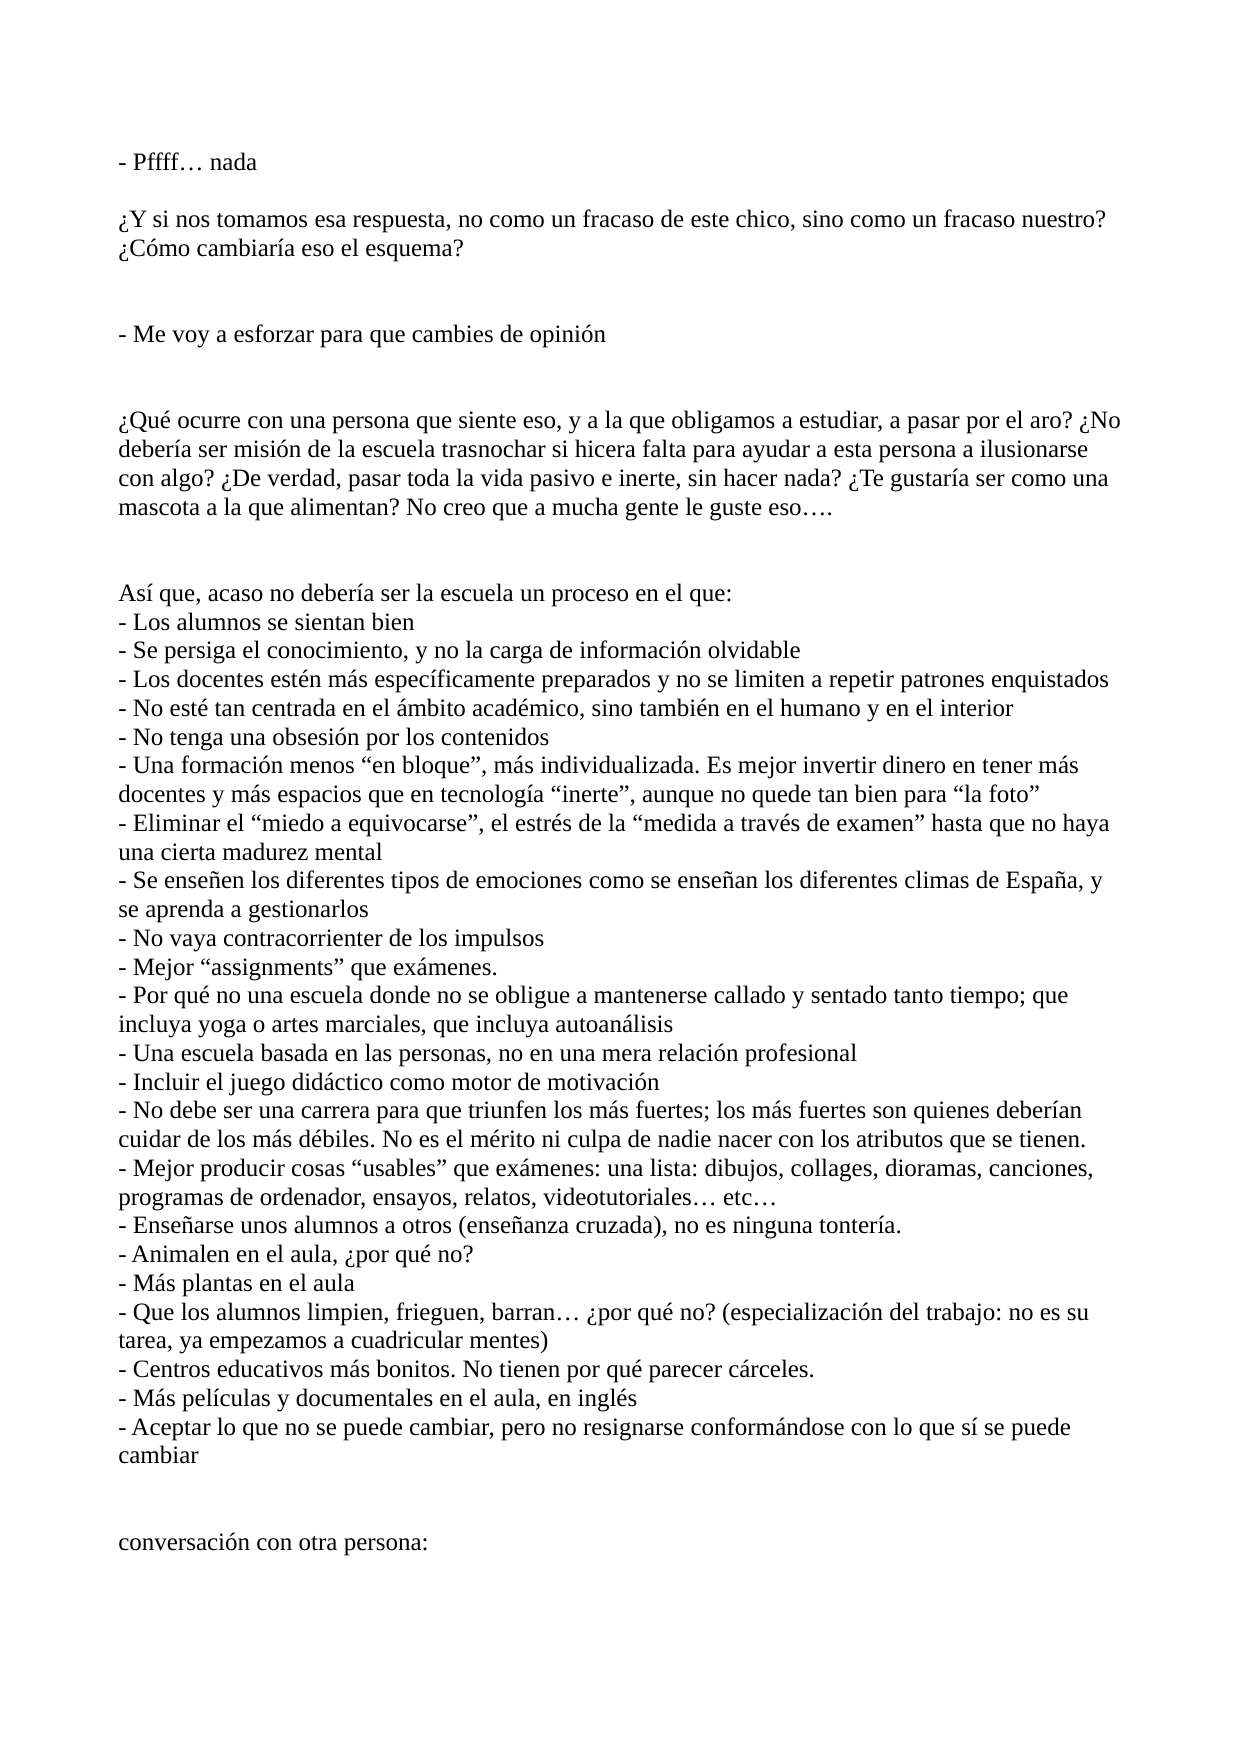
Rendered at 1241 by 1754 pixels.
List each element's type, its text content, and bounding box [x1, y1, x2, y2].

text conversación con otra persona: [118, 1527, 1122, 1556]
text - No debe ser una carrera para que triunfen los más fuertes; los más fuertes son quienes deberían cuidar de los más débiles. No es el mérito ni culpa de nadie nacer con los atributos que se tienen. [118, 1096, 1122, 1153]
text - Que los alumnos limpien, frieguen, barran… ¿por qué no? (especialización del trabajo: no es su tarea, ya empezamos a cuadricular mentes) [118, 1297, 1122, 1354]
text - Pffff… nada [118, 147, 1122, 176]
text - No tenga una obsesión por los contenidos [118, 722, 1122, 751]
text - Incluir el juego didáctico como motor de motivación [118, 1067, 1122, 1096]
text - Una escuela basada en las personas, no en una mera relación profesional [118, 1038, 1122, 1067]
text ¿Qué ocurre con una persona que siente eso, y a la que obligamos a estudiar, a pasar por el aro? ¿No debería ser misión de la escuela trasnochar si hicera falta para ayudar a esta persona a ilusionarse con algo? ¿De verdad, pasar toda la vida pasivo e inerte, sin hacer nada? ¿Te gustaría ser como una mascota a la que alimentan? No creo que a mucha gente le guste eso…. [118, 406, 1122, 521]
text - Por qué no una escuela donde no se obligue a mantenerse callado y sentado tanto tiempo; que incluya yoga o artes marciales, que incluya autoanálisis [118, 981, 1122, 1038]
text - Enseñarse unos alumnos a otros (enseñanza cruzada), no es ninguna tontería. [118, 1211, 1122, 1239]
text - Los alumnos se sientan bien [118, 607, 1122, 636]
text - No esté tan centrada en el ámbito académico, sino también en el humano y en el interior [118, 693, 1122, 722]
text - Se persiga el conocimiento, y no la carga de información olvidable [118, 636, 1122, 664]
text - Se enseñen los diferentes tipos de emociones como se enseñan los diferentes climas de España, y se aprenda a gestionarlos [118, 866, 1122, 923]
text - Mejor producir cosas “usables” que exámenes: una lista: dibujos, collages, dioramas, canciones, programas de ordenador, ensayos, relatos, videotutoriales… etc… [118, 1153, 1122, 1211]
text - Más películas y documentales en el aula, en inglés [118, 1383, 1122, 1412]
text - Centros educativos más bonitos. No tienen por qué parecer cárceles. [118, 1354, 1122, 1383]
text - Aceptar lo que no se puede cambiar, pero no resignarse conformándose con lo que sí se puede cambiar [118, 1412, 1122, 1469]
text ¿Y si nos tomamos esa respuesta, no como un fracaso de este chico, sino como un fracaso nuestro? ¿Cómo cambiaría eso el esquema? [118, 204, 1122, 262]
text - Mejor “assignments” que exámenes. [118, 952, 1122, 981]
text Así que, acaso no debería ser la escuela un proceso en el que: [118, 578, 1122, 607]
text - Una formación menos “en bloque”, más individualizada. Es mejor invertir dinero en tener más docentes y más espacios que en tecnología “inerte”, aunque no quede tan bien para “la foto” [118, 751, 1122, 808]
text - No vaya contracorrienter de los impulsos [118, 923, 1122, 952]
text - Los docentes estén más específicamente preparados y no se limiten a repetir patrones enquistados [118, 664, 1122, 693]
text - Animalen en el aula, ¿por qué no? [118, 1239, 1122, 1268]
text - Eliminar el “miedo a equivocarse”, el estrés de la “medida a través de examen” hasta que no haya una cierta madurez mental [118, 808, 1122, 866]
text - Más plantas en el aula [118, 1268, 1122, 1297]
text - Me voy a esforzar para que cambies de opinión [118, 319, 1122, 348]
